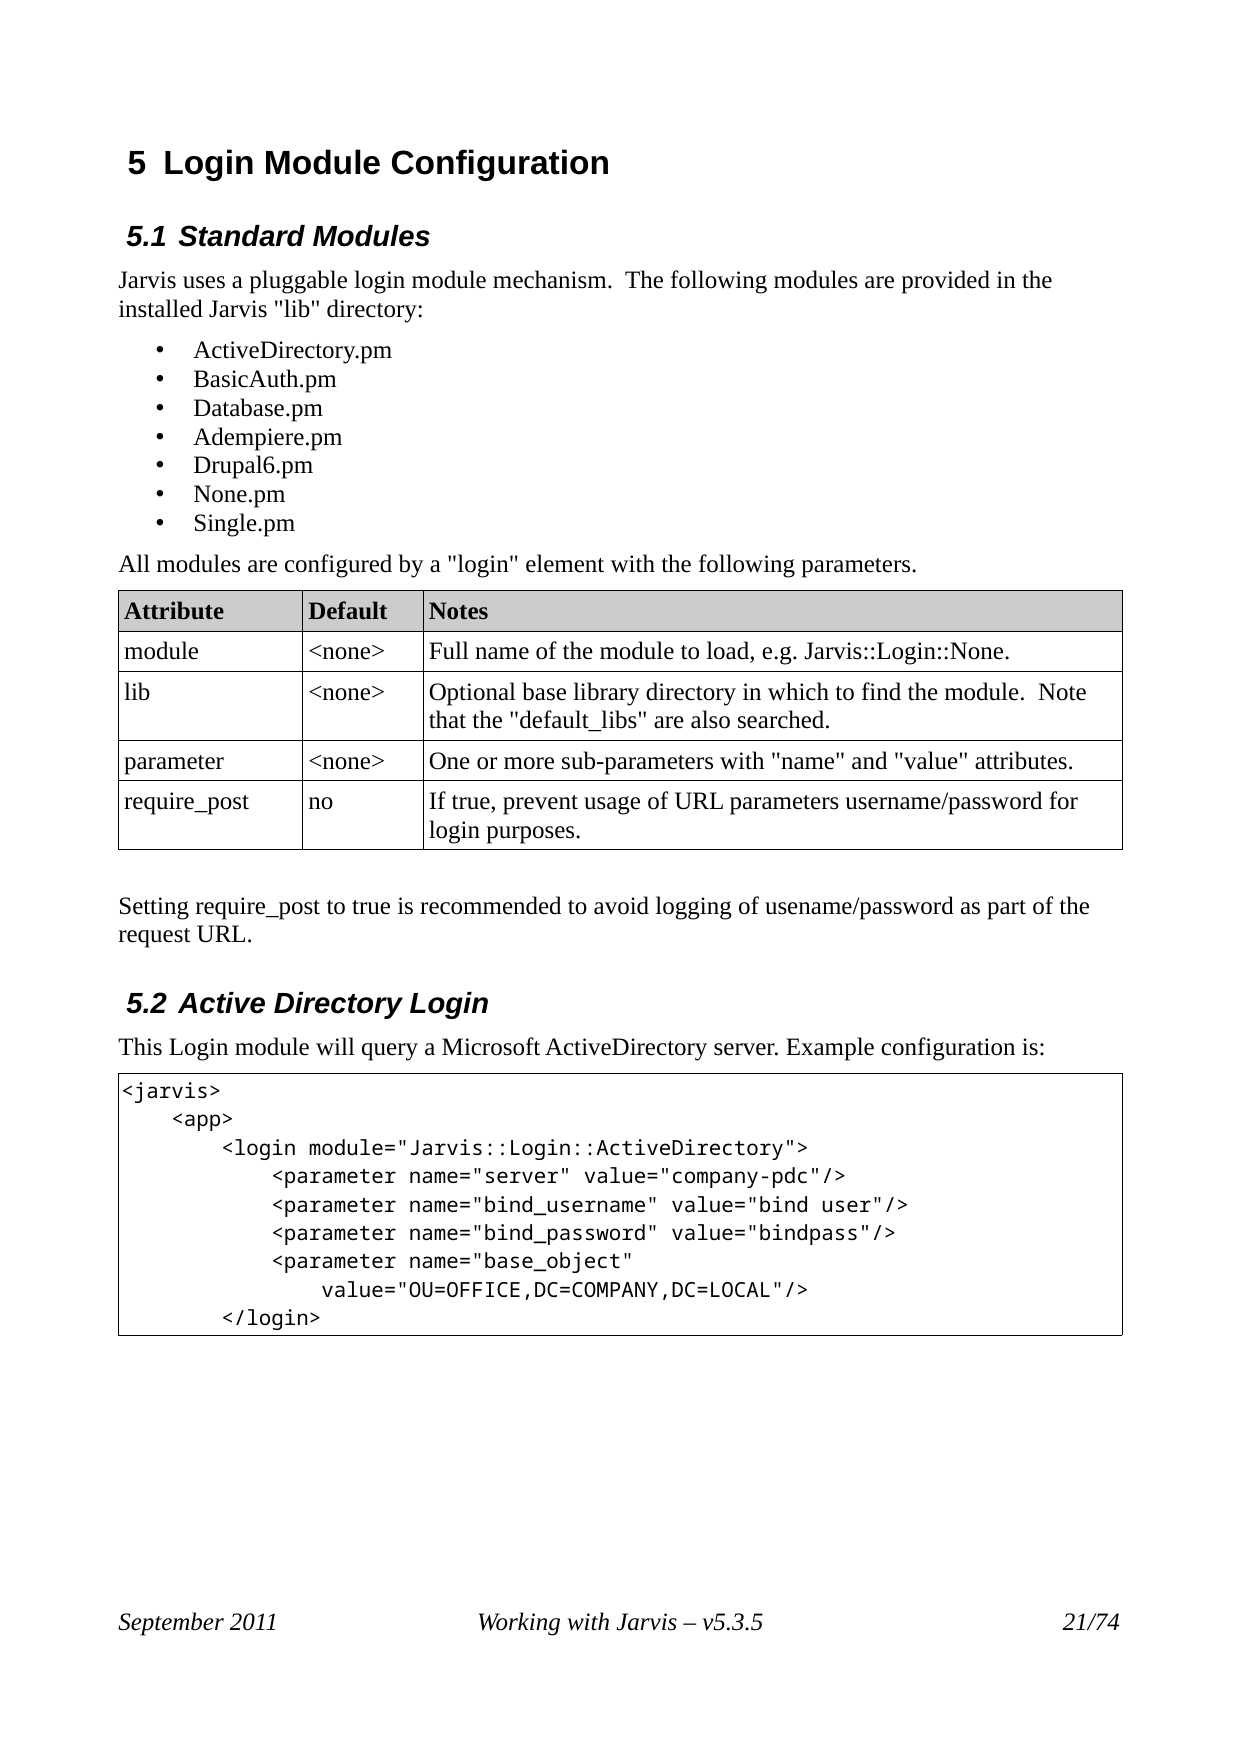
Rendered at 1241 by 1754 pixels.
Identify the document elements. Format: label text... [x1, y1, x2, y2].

subtitle Active Directory Login [118, 986, 1122, 1019]
table_cell lib [119, 672, 302, 740]
list BasicAuth.pm [156, 364, 1122, 393]
table_cell module [119, 632, 302, 671]
table_cell Full name of the module to load, e.g. Jarvis::Login::None. [424, 632, 1122, 671]
text This Login module will query a Microsoft ActiveDirectory server. Example configuration is: [118, 1032, 1122, 1061]
text All modules are configured by a "login" element with the following parameters. [118, 549, 1122, 578]
text </login> [119, 1301, 1122, 1335]
text <jarvis> [119, 1074, 1122, 1101]
text value="OU=OFFICE,DC=COMPANY,DC=LOCAL"/> [119, 1272, 1122, 1301]
list Database.pm [156, 393, 1122, 422]
text <parameter name="server" value="company-pdc"/> [119, 1158, 1122, 1187]
text <app> [119, 1101, 1122, 1130]
table_cell If true, prevent usage of URL parameters username/password for login purposes. [424, 781, 1122, 849]
table_cell <none> [303, 741, 423, 780]
subtitle Standard Modules [118, 219, 1122, 253]
list Drupal6.pm [156, 450, 1122, 479]
list Adempiere.pm [156, 422, 1122, 450]
subtitle Login Module Configuration [118, 143, 1122, 182]
text <login module="Jarvis::Login::ActiveDirectory"> [119, 1130, 1122, 1158]
table_cell <none> [303, 632, 423, 671]
list None.pm [156, 479, 1122, 508]
text <parameter name="bind_username" value="bind user"/> [119, 1187, 1122, 1215]
text Setting require_post to true is recommended to avoid logging of usename/password as part of the request URL. [118, 891, 1122, 948]
table_cell no [303, 781, 423, 849]
list ActiveDirectory.pm [156, 335, 1122, 364]
table_header Default [303, 591, 423, 631]
table_cell One or more sub-parameters with "name" and "value" attributes. [424, 741, 1122, 780]
text <parameter name="base_object" [119, 1244, 1122, 1272]
table_cell parameter [119, 741, 302, 780]
table_cell Optional base library directory in which to find the module. Note that the "default_libs" are also searched. [424, 672, 1122, 740]
text <parameter name="bind_password" value="bindpass"/> [119, 1215, 1122, 1244]
table_cell require_post [119, 781, 302, 849]
table_header Notes [424, 591, 1122, 631]
list Single.pm [156, 508, 1122, 537]
table_header Attribute [119, 591, 302, 631]
table_cell <none> [303, 672, 423, 740]
text Jarvis uses a pluggable login module mechanism. The following modules are provided in the installed Jarvis "lib" directory: [118, 265, 1122, 323]
